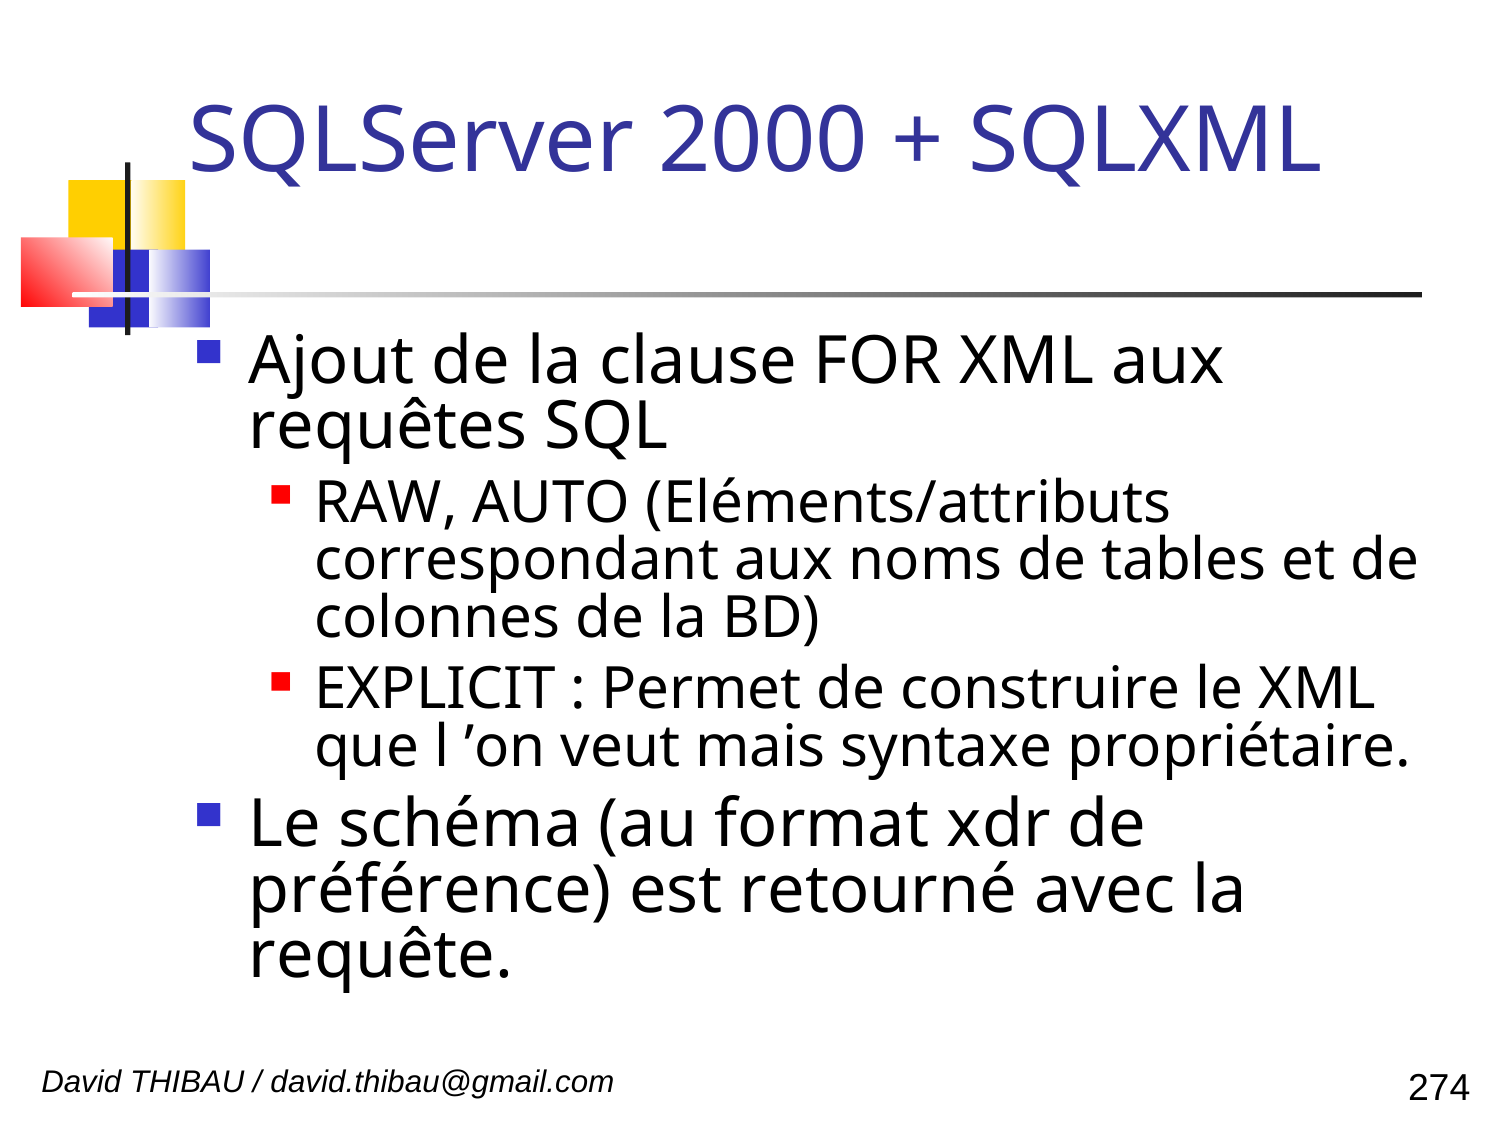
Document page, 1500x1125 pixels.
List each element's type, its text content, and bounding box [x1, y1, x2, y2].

title SQLServer 2000 + SQLXML [188, 13, 1467, 275]
list Ajout de la clause FOR XML aux requêtes SQL RAW, AUTO (Eléments/attributs correspondant aux noms de tables et de colonnes de la BD) EXPLICIT : Permet de construire le XML que l ’on veut mais syntaxe propriétaire. Le schéma (au format xdr de préférence) est retourné avec la requête. [193, 330, 1469, 1049]
